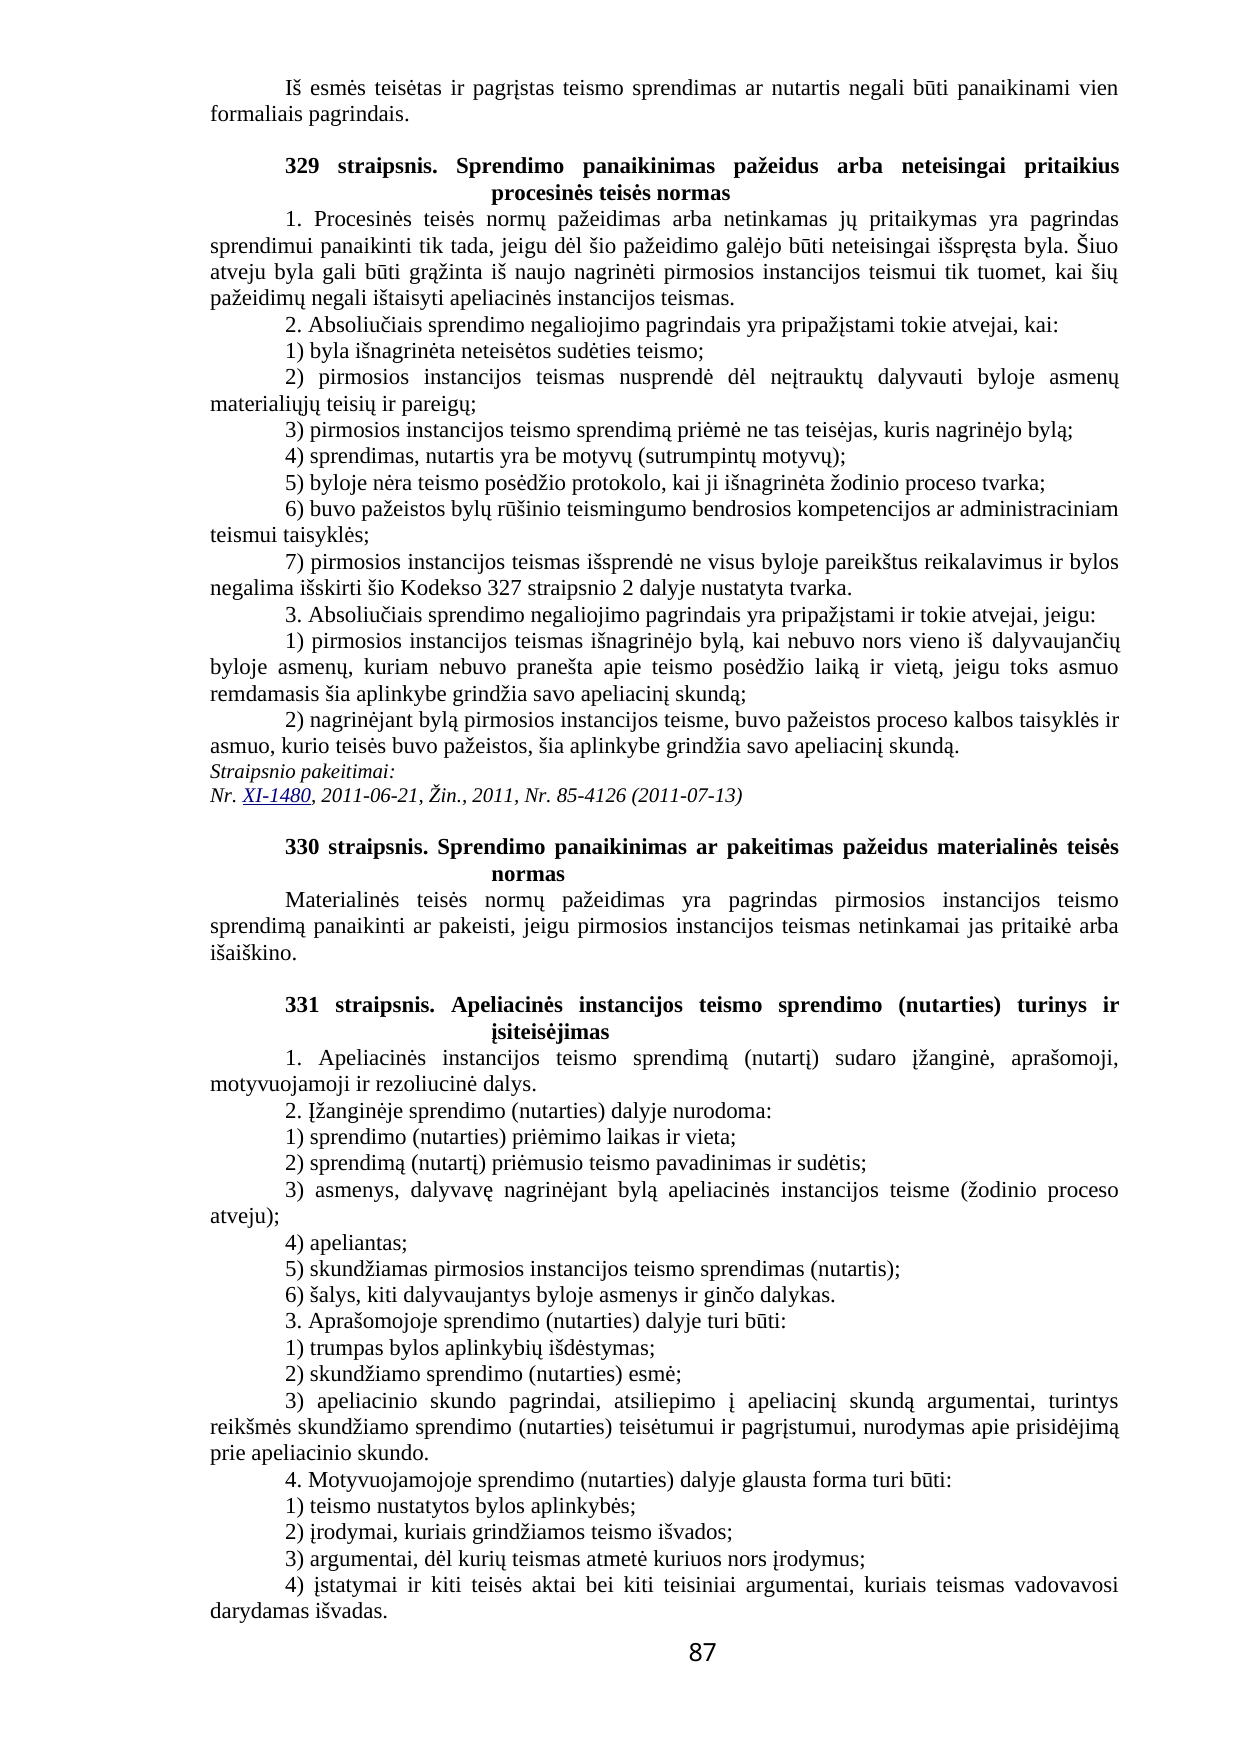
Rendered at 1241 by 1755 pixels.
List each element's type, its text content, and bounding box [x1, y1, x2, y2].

text 3) pirmosios instancijos teismo sprendimą priėmė ne tas teisėjas, kuris nagrinėjo bylą; [210, 416, 1120, 442]
text Materialinės teisės normų pažeidimas yra pagrindas pirmosios instancijos teismo sprendimą panaikinti ar pakeisti, jeigu pirmosios instancijos teismas netinkamai jas pritaikė arba išaiškino. [210, 886, 1120, 965]
text 2) skundžiamo sprendimo (nutarties) esmė; [210, 1360, 1120, 1387]
text 1) pirmosios instancijos teismas išnagrinėjo bylą, kai nebuvo nors vieno iš dalyvaujančių byloje asmenų, kuriam nebuvo pranešta apie teismo posėdžio laiką ir vietą, jeigu toks asmuo remdamasis šia aplinkybe grindžia savo apeliacinį skundą; [210, 627, 1120, 706]
text 2. Absoliučiais sprendimo negaliojimo pagrindais yra pripažįstami tokie atvejai, kai: [210, 311, 1120, 337]
text Nr. XI-1480, 2011-06-21, Žin., 2011, Nr. 85-4126 (2011-07-13) [210, 783, 1120, 807]
text 3. Absoliučiais sprendimo negaliojimo pagrindais yra pripažįstami ir tokie atvejai, jeigu: [210, 601, 1120, 627]
text 2) įrodymai, kuriais grindžiamos teismo išvados; [210, 1518, 1120, 1545]
text 7) pirmosios instancijos teismas išsprendė ne visus byloje pareikštus reikalavimus ir bylos negalima išskirti šio Kodekso 327 straipsnio 2 dalyje nustatyta tvarka. [210, 548, 1120, 601]
text 329 straipsnis. Sprendimo panaikinimas pažeidus arba neteisingai pritaikius procesinės teisės normas [285, 153, 1120, 205]
text Iš esmės teisėtas ir pagrįstas teismo sprendimas ar nutartis negali būti panaikinami vien formaliais pagrindais. [210, 73, 1120, 126]
text 6) buvo pažeistos bylų rūšinio teismingumo bendrosios kompetencijos ar administraciniam teismui taisyklės; [210, 495, 1120, 548]
text 4) apeliantas; [210, 1228, 1120, 1255]
text 4) sprendimas, nutartis yra be motyvų (sutrumpintų motyvų); [210, 442, 1120, 469]
text 1) teismo nustatytos bylos aplinkybės; [210, 1492, 1120, 1518]
text 4) įstatymai ir kiti teisės aktai bei kiti teisiniai argumentai, kuriais teismas vadovavosi darydamas išvadas. [210, 1571, 1120, 1624]
text 4. Motyvuojamojoje sprendimo (nutarties) dalyje glausta forma turi būti: [210, 1466, 1120, 1492]
text 3) argumentai, dėl kurių teismas atmetė kuriuos nors įrodymus; [210, 1545, 1120, 1571]
text 2) nagrinėjant bylą pirmosios instancijos teisme, buvo pažeistos proceso kalbos taisyklės ir asmuo, kurio teisės buvo pažeistos, šia aplinkybe grindžia savo apeliacinį skundą. [210, 706, 1120, 759]
text 1. Apeliacinės instancijos teismo sprendimą (nutartį) sudaro įžanginė, aprašomoji, motyvuojamoji ir rezoliucinė dalys. [210, 1044, 1120, 1097]
text 1) trumpas bylos aplinkybių išdėstymas; [210, 1334, 1120, 1360]
text 330 straipsnis. Sprendimo panaikinimas ar pakeitimas pažeidus materialinės teisės normas [285, 833, 1120, 886]
text 2) pirmosios instancijos teismas nusprendė dėl neįtrauktų dalyvauti byloje asmenų materialiųjų teisių ir pareigų; [210, 363, 1120, 416]
text 6) šalys, kiti dalyvaujantys byloje asmenys ir ginčo dalykas. [210, 1281, 1120, 1308]
text 1. Procesinės teisės normų pažeidimas arba netinkamas jų pritaikymas yra pagrindas sprendimui panaikinti tik tada, jeigu dėl šio pažeidimo galėjo būti neteisingai išspręsta byla. Šiuo atveju byla gali būti grąžinta iš naujo nagrinėti pirmosios instancijos teismui tik tuomet, kai šių pažeidimų negali ištaisyti apeliacinės instancijos teismas. [210, 205, 1120, 311]
text Straipsnio pakeitimai: [210, 759, 1120, 783]
text 331 straipsnis. Apeliacinės instancijos teismo sprendimo (nutarties) turinys ir įsiteisėjimas [285, 991, 1120, 1044]
text 3) asmenys, dalyvavę nagrinėjant bylą apeliacinės instancijos teisme (žodinio proceso atveju); [210, 1176, 1120, 1228]
text 3. Aprašomojoje sprendimo (nutarties) dalyje turi būti: [210, 1308, 1120, 1334]
text 1) byla išnagrinėta neteisėtos sudėties teismo; [210, 337, 1120, 363]
text 1) sprendimo (nutarties) priėmimo laikas ir vieta; [210, 1123, 1120, 1149]
text 2. Įžanginėje sprendimo (nutarties) dalyje nurodoma: [210, 1097, 1120, 1123]
text 5) byloje nėra teismo posėdžio protokolo, kai ji išnagrinėta žodinio proceso tvarka; [210, 469, 1120, 495]
text 5) skundžiamas pirmosios instancijos teismo sprendimas (nutartis); [210, 1255, 1120, 1281]
text 2) sprendimą (nutartį) priėmusio teismo pavadinimas ir sudėtis; [210, 1149, 1120, 1176]
text 3) apeliacinio skundo pagrindai, atsiliepimo į apeliacinį skundą argumentai, turintys reikšmės skundžiamo sprendimo (nutarties) teisėtumui ir pagrįstumui, nurodymas apie prisidėjimą prie apeliacinio skundo. [210, 1387, 1120, 1466]
